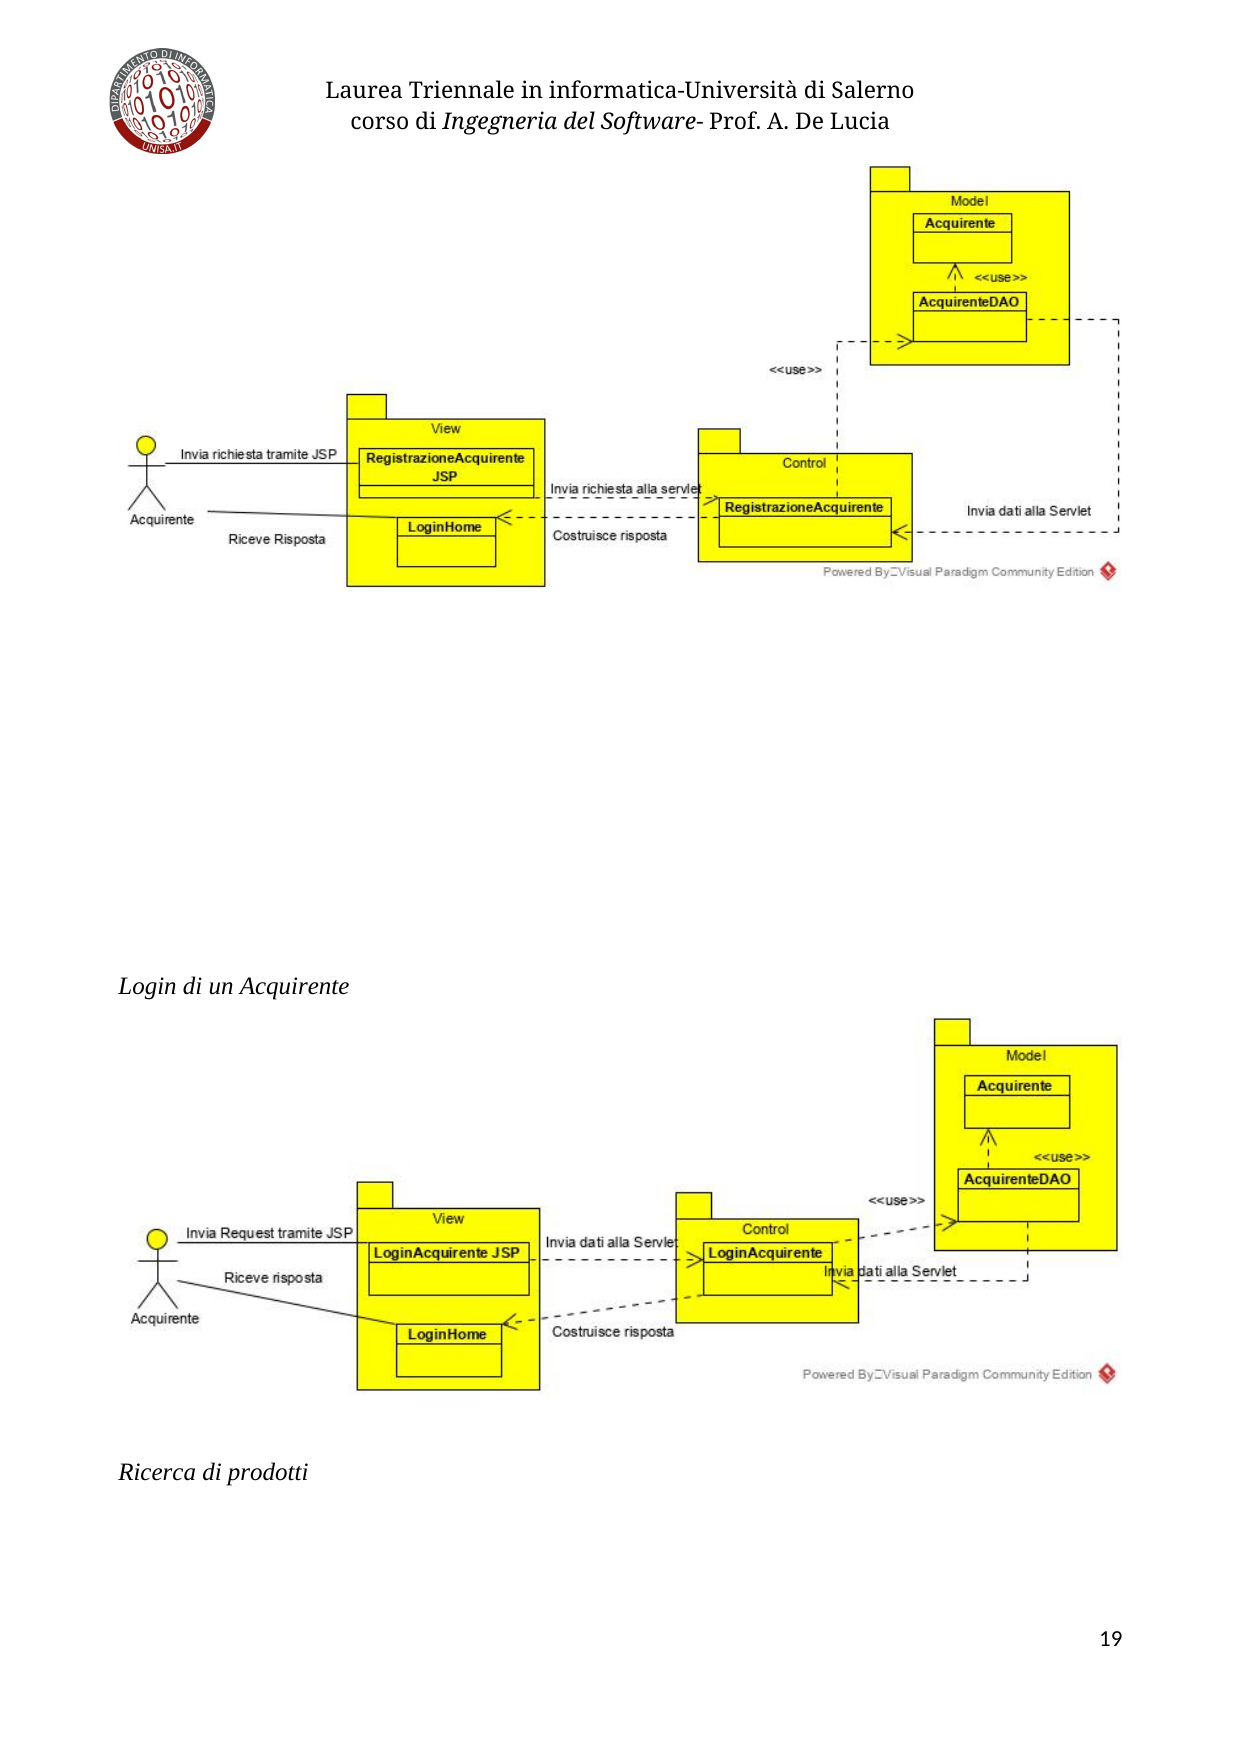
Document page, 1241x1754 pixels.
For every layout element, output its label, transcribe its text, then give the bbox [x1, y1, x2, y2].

text Login di un Acquirente [118, 971, 1122, 1000]
text Ricerca di prodotti [118, 1457, 1122, 1486]
